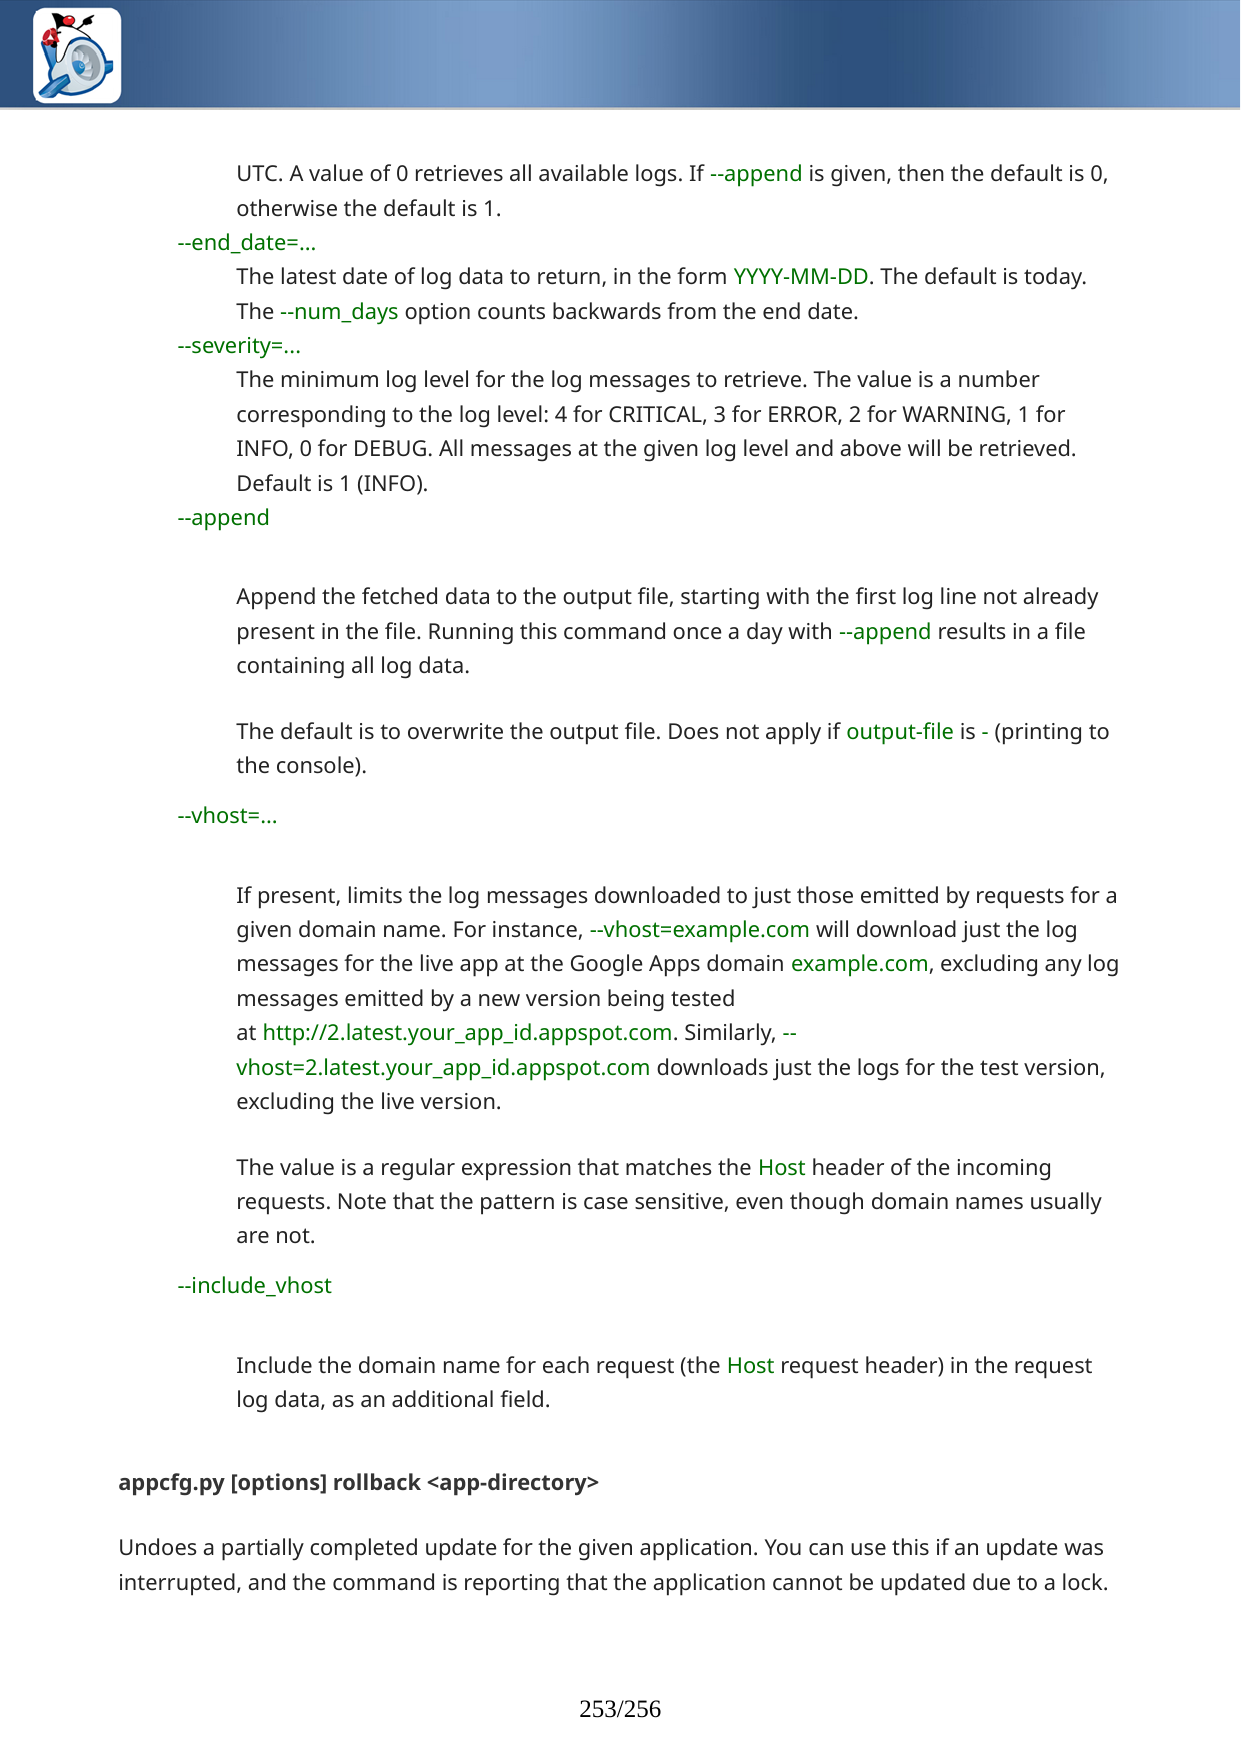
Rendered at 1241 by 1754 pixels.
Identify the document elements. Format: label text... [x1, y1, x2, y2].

list Include the domain name for each request (the Host request header) in the request log data, as an additional field. [236, 1345, 1122, 1414]
list Append the fetched data to the output file, starting with the first log line not already present in the file. Running this command once a day with --append results in a file containing all log data. [236, 577, 1122, 680]
picture [0, 0, 1241, 110]
subtitle appcfg.py [options] rollback <app-directory> [118, 1467, 1122, 1497]
list The minimum log level for the log messages to retrieve. The value is a number corresponding to the log level: 4 for CRITICAL, 3 for ERROR, 2 for WARNING, 1 for INFO, 0 for DEBUG. All messages at the given log level and above will be retrieved. Default is 1 (INFO). [236, 360, 1122, 497]
list Undoes a partially completed update for the given application. You can use this if an update was interrupted, and the command is reporting that the application cannot be updated due to a lock. [118, 1527, 1122, 1596]
subtitle --end_date=... [177, 222, 1122, 257]
subtitle --append [177, 497, 1122, 532]
list The latest date of log data to return, in the form YYYY-MM-DD. The default is today. The --num_days option counts backwards from the end date. [236, 257, 1122, 325]
list The default is to overwrite the output file. Does not apply if output-file is - (printing to the console). [236, 711, 1122, 780]
subtitle --include_vhost [177, 1266, 1122, 1300]
list UTC. A value of 0 retrieves all available logs. If --append is given, then the default is 0, otherwise the default is 1. [236, 153, 1122, 222]
list If present, limits the log messages downloaded to just those emitted by requests for a given domain name. For instance, --vhost=example.com will download just the log messages for the live app at the Google Apps domain example.com, excluding any log messages emitted by a new version being tested at http://2.latest.your_app_id.appspot.com. Similarly, --vhost=2.latest.your_app_id.appspot.com downloads just the logs for the test version, excluding the live version. [236, 875, 1122, 1116]
subtitle --severity=... [177, 325, 1122, 360]
list The value is a regular expression that matches the Host header of the incoming requests. Note that the pattern is case sensitive, even though domain names usually are not. [236, 1147, 1122, 1250]
subtitle --vhost=... [177, 796, 1122, 830]
